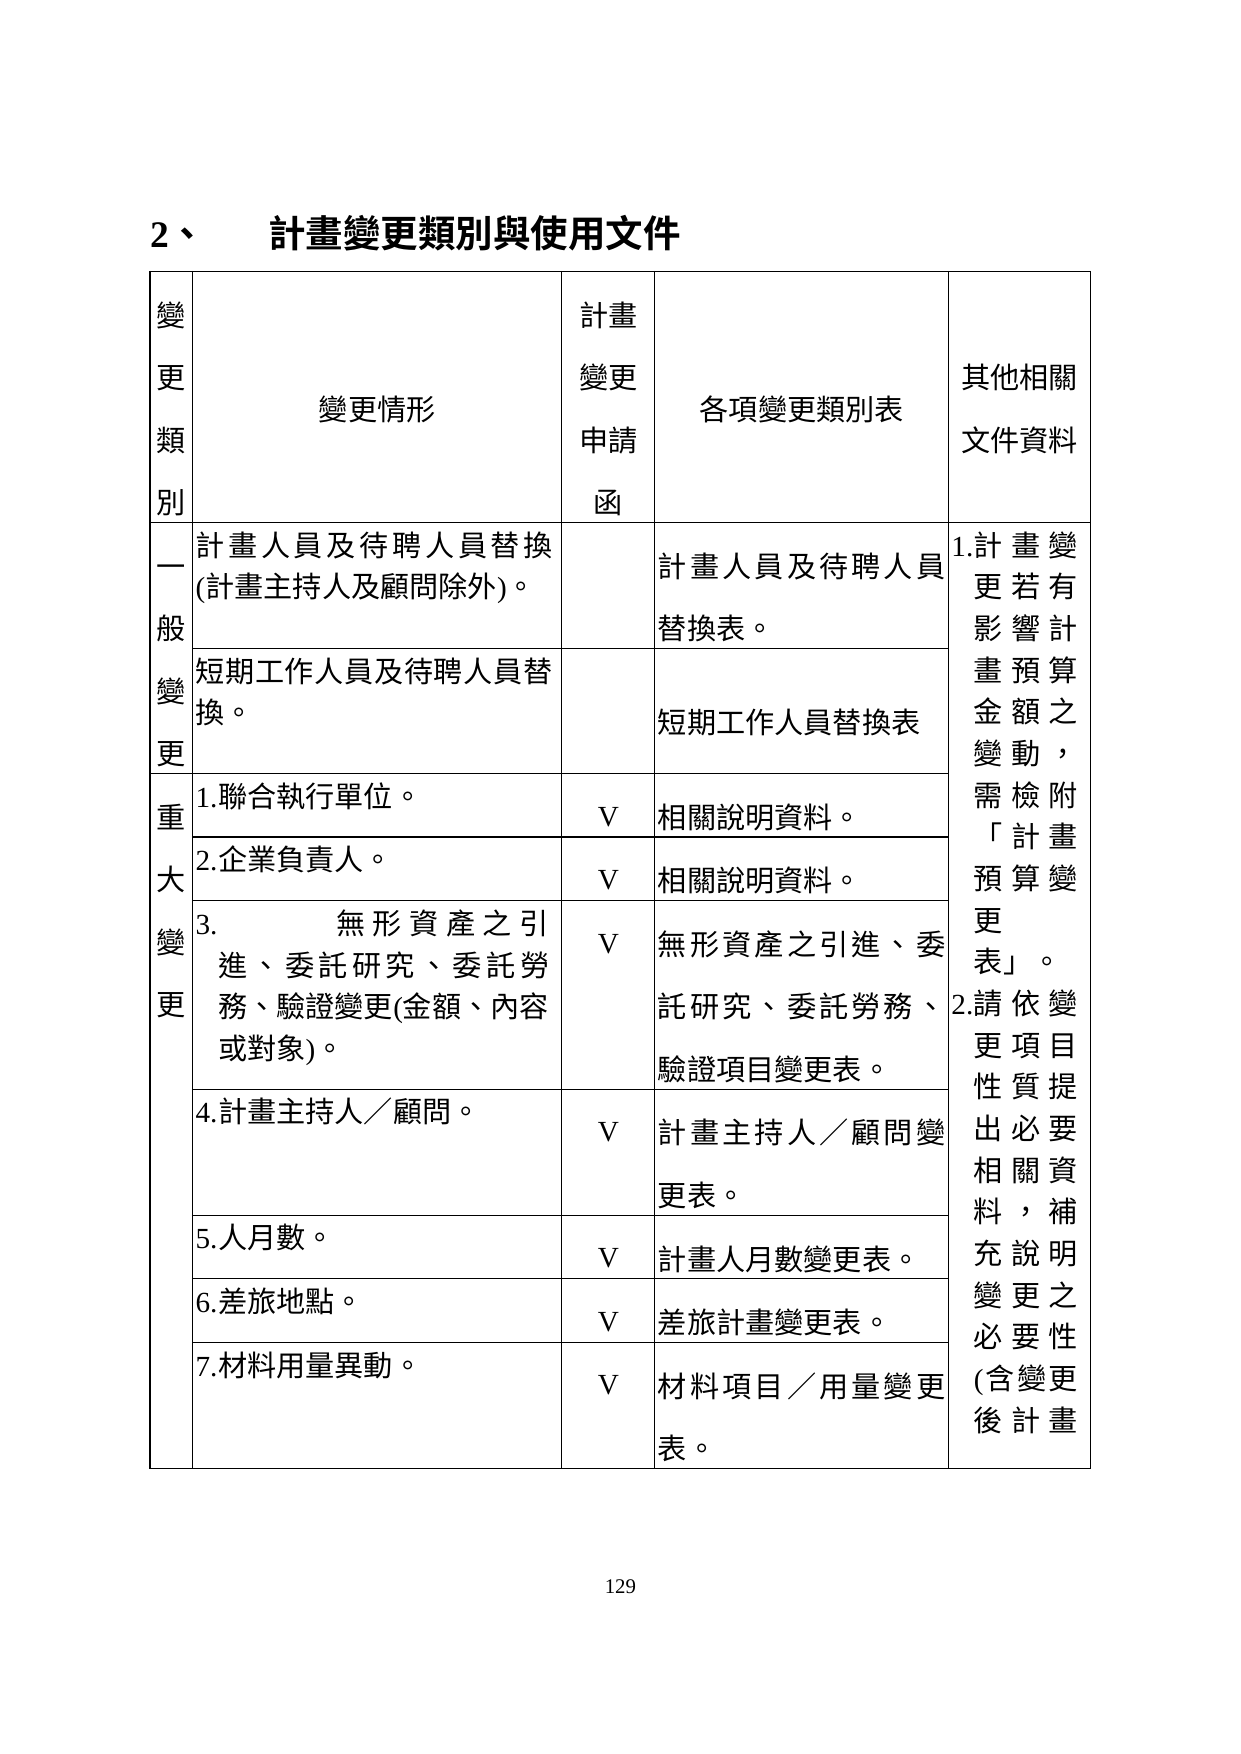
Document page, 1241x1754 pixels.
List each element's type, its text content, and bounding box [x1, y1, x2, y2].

table_cell V [562, 774, 654, 836]
table_cell V [562, 1343, 654, 1468]
table_cell [562, 523, 654, 648]
table_cell 短期工作人員及待聘人員替換。 [193, 649, 561, 773]
table_cell V [562, 1090, 654, 1214]
table_cell 計畫變更若有影響計畫預算金額之變動，需檢附「計畫預算變更表」。 請依變更項目性質提出必要相關資料，補充說明變更之必要性(含變更後計畫 [949, 523, 1090, 1468]
table_cell 短期工作人員替換表 [655, 649, 948, 773]
table_cell V [562, 1279, 654, 1342]
table_cell 相關說明資料。 [655, 774, 948, 836]
table_cell [562, 649, 654, 773]
table_cell 差旅計畫變更表。 [655, 1279, 948, 1342]
table_cell V [562, 838, 654, 900]
table_cell 聯合執行單位。 [193, 774, 561, 836]
table_cell 計畫主持人／顧問。 [193, 1090, 561, 1214]
table_cell 計畫主持人／顧問變更表。 [655, 1090, 948, 1214]
table_cell 差旅地點。 [193, 1279, 561, 1342]
table_cell 材料項目／用量變更表。 [655, 1343, 948, 1468]
table_cell 計畫人月數變更表。 [655, 1216, 948, 1278]
table_cell 計畫人員及待聘人員替換(計畫主持人及顧問除外)。 [193, 523, 561, 648]
subtitle 計畫變更類別與使用文件 [150, 189, 1090, 252]
table_cell 相關說明資料。 [655, 838, 948, 900]
table_cell 材料用量異動。 [193, 1343, 561, 1468]
table_header 變更類別 [151, 272, 192, 522]
table_header 變更情形 [193, 272, 561, 522]
table_cell 無形資產之引進、委託研究、委託勞務、驗證項目變更表。 [655, 901, 948, 1088]
table_cell 企業負責人。 [193, 838, 561, 900]
table_cell 人月數。 [193, 1216, 561, 1278]
table_cell 一般變更 [151, 523, 192, 773]
table_cell 重大變更 [151, 774, 192, 1468]
table_header 計畫 變更 申請函 [562, 272, 654, 522]
table_header 其他相關 文件資料 [949, 272, 1090, 522]
table_cell 無形資產之引進、委託研究、委託勞務、驗證變更(金額、內容或對象)。 [193, 901, 561, 1088]
table_cell V [562, 1216, 654, 1278]
table_header 各項變更類別表 [655, 272, 948, 522]
table_cell V [562, 901, 654, 1088]
table_cell 計畫人員及待聘人員替換表。 [655, 523, 948, 648]
